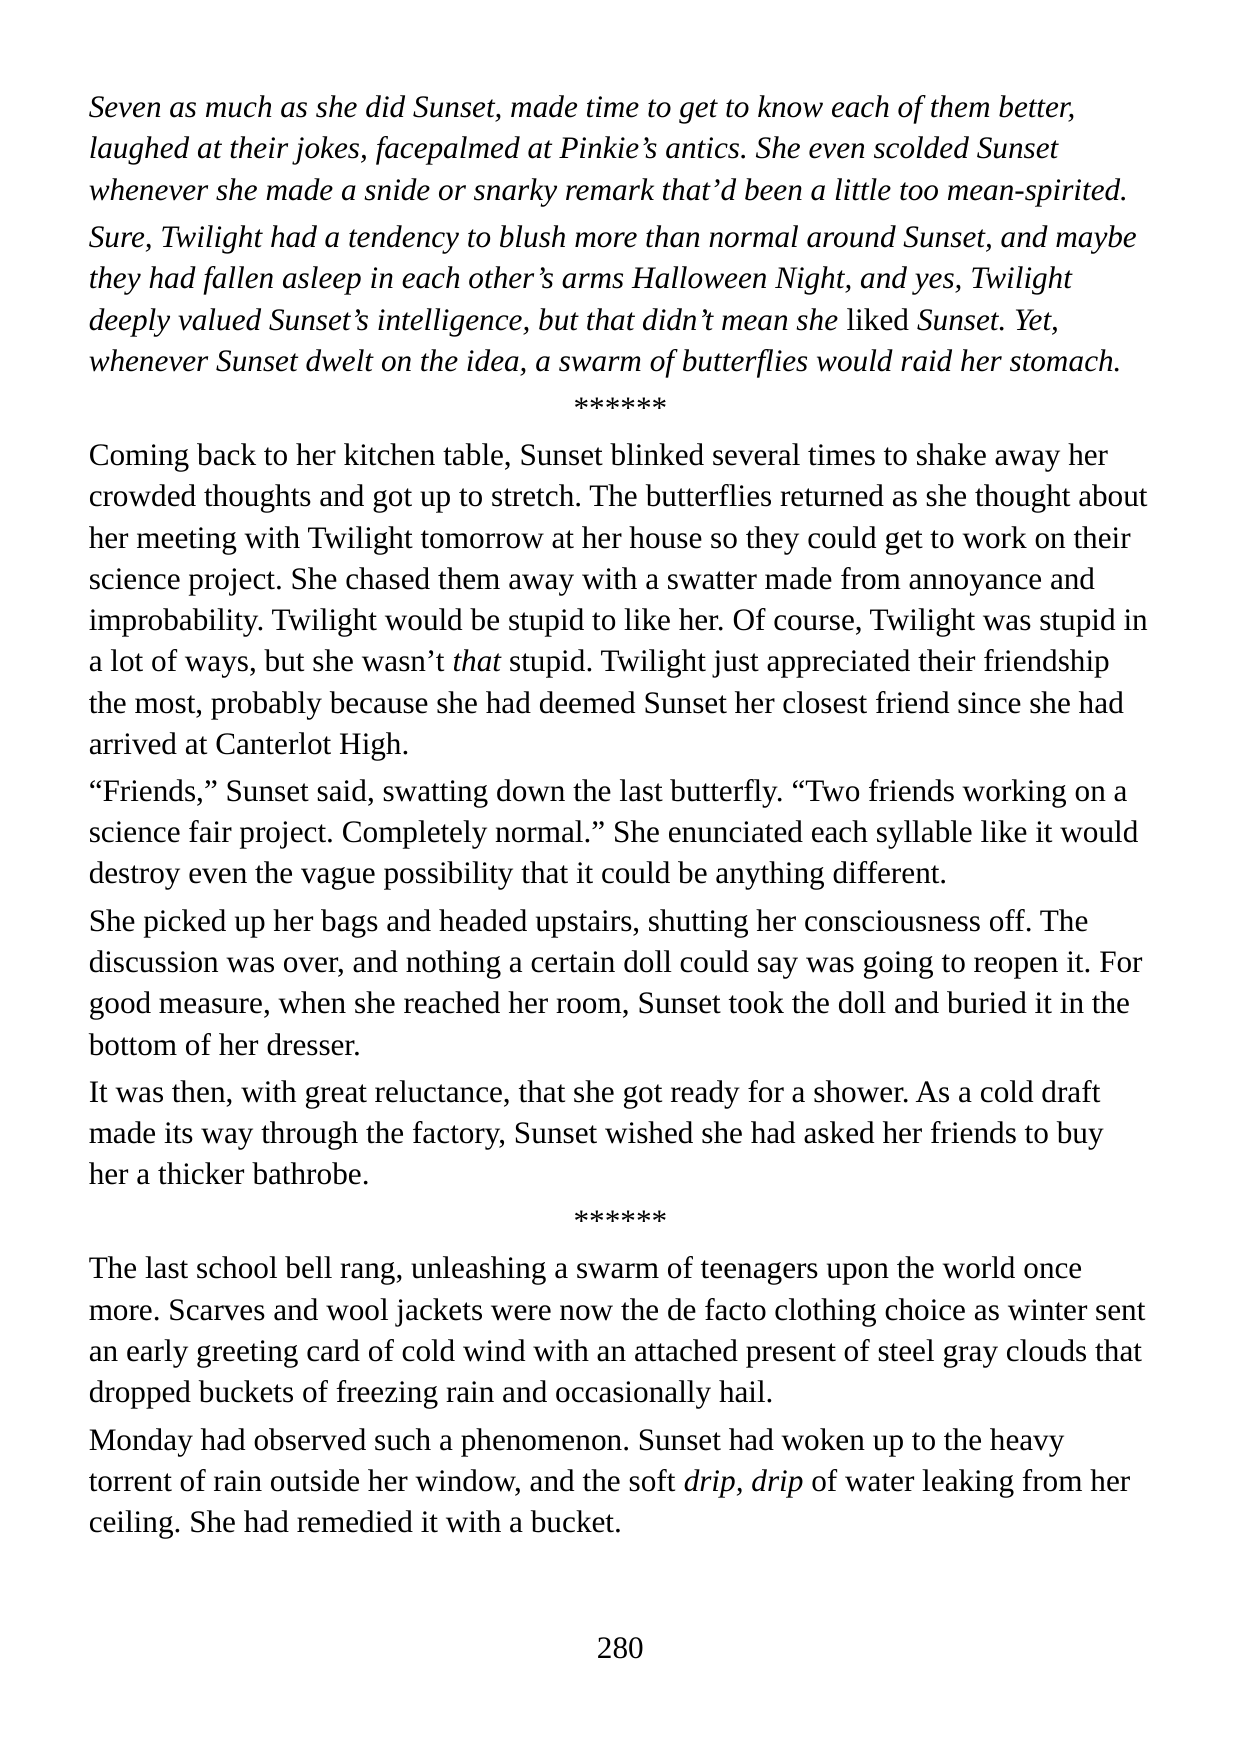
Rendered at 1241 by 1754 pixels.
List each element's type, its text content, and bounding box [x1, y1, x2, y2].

text ****** [88, 389, 1152, 425]
text ****** [88, 1203, 1152, 1238]
text Monday had observed such a phenomenon. Sunset had woken up to the heavy torrent of rain outside her window, and the soft drip, drip of water leaking from her ceiling. She had remedied it with a bucket. [88, 1421, 1152, 1539]
text Seven as much as she did Sunset, made time to get to know each of them better, laughed at their jokes, facepalmed at Pinkie’s antics. She even scolded Sunset whenever she made a snide or snarky remark that’d been a little too mean-spirited. [88, 88, 1152, 207]
text “Friends,” Sunset said, swatting down the last butterfly. “Two friends working on a science fair project. Completely normal.” She enunciated each syllable like it would destroy even the vague possibility that it could be anything different. [88, 772, 1152, 891]
text She picked up her bags and headed upstairs, shutting her consciousness off. The discussion was over, and nothing a certain doll could say was going to reopen it. For good measure, when she reached her room, Sunset took the doll and buried it in the bottom of her dresser. [88, 902, 1152, 1062]
text Sure, Twilight had a tendency to blush more than normal around Sunset, and maybe they had fallen asleep in each other’s arms Halloween Night, and yes, Twilight deeply valued Sunset’s intelligence, but that didn’t mean she liked Sunset. Yet, whenever Sunset dwelt on the idea, a swarm of butterflies would raid her stomach. [88, 218, 1152, 378]
text It was then, with great reluctance, that she got ready for a shower. As a cold draft made its way through the factory, Sunset wished she had asked her friends to buy her a thicker bathrobe. [88, 1073, 1152, 1191]
text The last school bell rang, unleashing a swarm of teenagers upon the world once more. Scarves and wool jackets were now the de facto clothing choice as winter sent an early greeting card of cold wind with an attached present of steel gray clouds that dropped buckets of freezing rain and occasionally hail. [88, 1250, 1152, 1409]
text Coming back to her kitchen table, Sunset blinked several times to shake away her crowded thoughts and got up to stretch. The butterflies returned as she thought about her meeting with Twilight tomorrow at her house so they could get to work on their science project. She chased them away with a swatter made from annoyance and improbability. Twilight would be stupid to like her. Of course, Twilight was stupid in a lot of ways, but she wasn’t that stupid. Twilight just appreciated their friendship the most, probably because she had deemed Sunset her closest friend since she had arrived at Canterlot High. [88, 436, 1152, 761]
